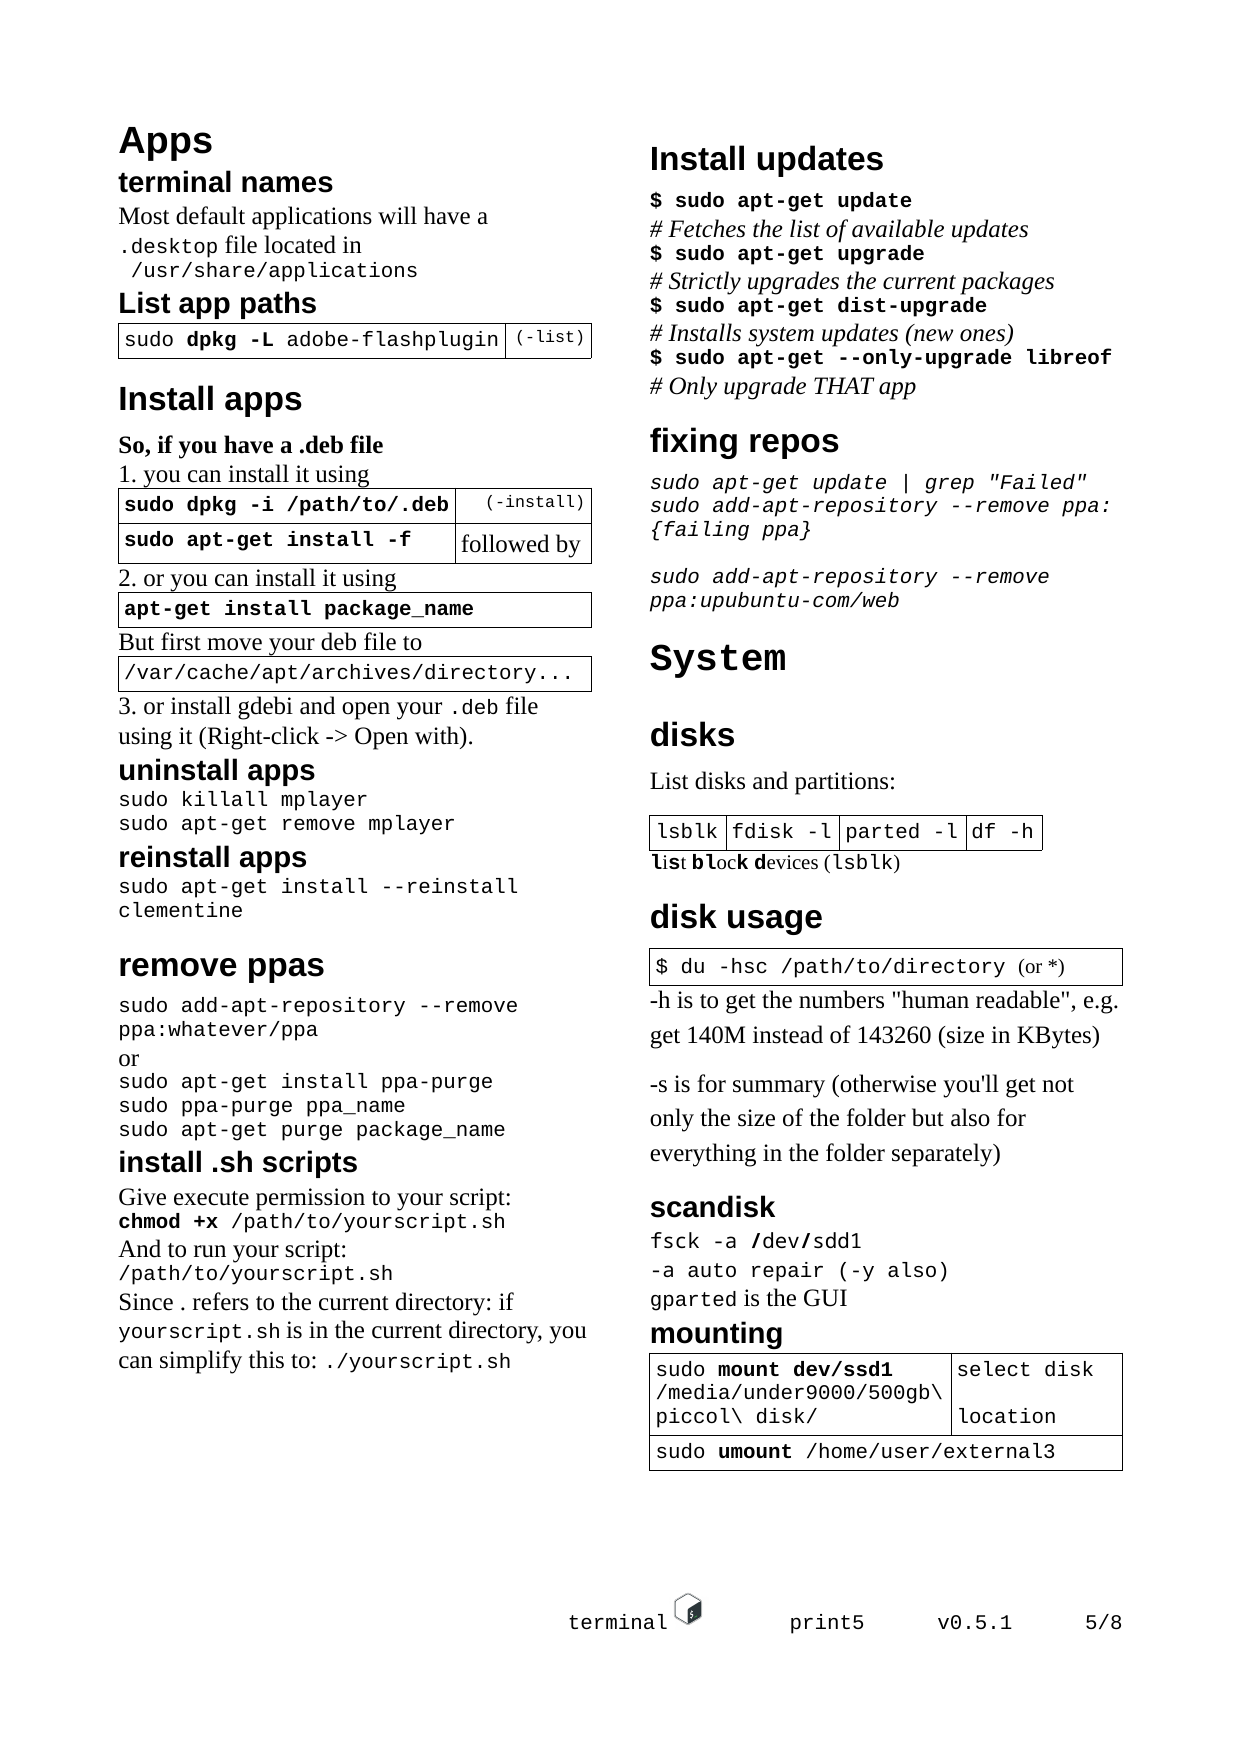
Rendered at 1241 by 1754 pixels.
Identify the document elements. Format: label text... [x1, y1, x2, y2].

table_header lsblk [650, 816, 726, 850]
subtitle remove ppas [118, 944, 591, 983]
subtitle reinstall apps [118, 839, 591, 873]
text sudo apt-get remove mplayer [118, 813, 591, 837]
table_header (-list) [506, 324, 591, 358]
text # Only upgrade THAT app [649, 371, 1122, 400]
subtitle terminal names [118, 165, 591, 198]
text -h is to get the numbers "human readable", e.g. get 140M instead of 143260 (size in KBytes) [649, 986, 1122, 1049]
text sudo apt-get install --reinstall clementine [118, 876, 591, 923]
table_header df -h [967, 816, 1042, 850]
subtitle Install apps [118, 379, 591, 418]
text sudo apt-get purge package_name [118, 1119, 591, 1142]
table_header fdisk -l [727, 816, 839, 850]
text -s is for summary (otherwise you'll get not only the size of the folder but also for everything in the folder separately) [649, 1069, 1122, 1167]
text $ sudo apt-get dist-upgrade [649, 295, 1122, 318]
subtitle Install updates [649, 139, 1122, 178]
text 1. you can install it using [118, 459, 591, 488]
table_header select disk location [952, 1354, 1122, 1435]
table_cell followed by [456, 524, 591, 563]
text sudo ppa-purge ppa_name [118, 1095, 591, 1119]
text sudo apt-get install ppa-purge [118, 1072, 591, 1095]
subtitle scandisk [649, 1190, 1122, 1224]
text -a auto repair (-y also) [649, 1255, 1122, 1283]
table_header apt-get install package_name [119, 593, 591, 627]
text $ sudo apt-get --only-upgrade libreof [649, 347, 1122, 371]
subtitle List app paths [118, 286, 591, 320]
text So, if you have a .deb file [118, 430, 591, 459]
text 3. or install gdebi and open your .deb file using it (Right-click -> Open with). [118, 692, 591, 750]
text And to run your script: [118, 1234, 591, 1263]
text /path/to/yourscript.sh [118, 1263, 591, 1287]
picture [667, 1588, 709, 1630]
text sudo apt-get update | grep "Failed" [649, 472, 1122, 495]
subtitle mounting [649, 1316, 1122, 1350]
text sudo add-apt-repository --remove ppa:whatever/ppa [118, 996, 591, 1043]
text /usr/share/applications [118, 260, 591, 283]
table_header (-install) [456, 489, 591, 523]
subtitle disk usage [649, 897, 1122, 936]
table_header /var/cache/apt/archives/directory... [119, 657, 591, 691]
table_header sudo dpkg -L adobe-flashplugin [119, 324, 505, 358]
text Give execute permission to your script: [118, 1182, 591, 1211]
subtitle System [649, 638, 1122, 681]
text list block devices (lsblk) [649, 850, 1122, 876]
text $ sudo apt-get update [649, 190, 1122, 214]
subtitle install .sh scripts [118, 1145, 591, 1179]
text 2. or you can install it using [118, 564, 591, 592]
text # Fetches the list of available updates [649, 214, 1122, 242]
text sudo add-apt-repository --remove ppa:upubuntu-com/web [649, 566, 1122, 613]
subtitle fixing repos [649, 421, 1122, 459]
text $ sudo apt-get upgrade [649, 242, 1122, 266]
text But first move your deb file to [118, 628, 591, 656]
table_header sudo dpkg -i /path/to/.deb [119, 489, 455, 523]
subtitle Apps [118, 118, 591, 162]
text gparted is the GUI [649, 1283, 1122, 1313]
table_header parted -l [840, 816, 966, 850]
subtitle uninstall apps [118, 753, 591, 786]
text # Installs system updates (new ones) [649, 318, 1122, 347]
text Since . refers to the current directory: if yourscript.sh is in the current directory, you can simplify this to: ./yourscript.sh [118, 1287, 591, 1375]
text # Strictly upgrades the current packages [649, 266, 1122, 295]
table_cell sudo apt-get install -f [119, 524, 455, 563]
text sudo killall mplayer [118, 789, 591, 813]
table_header sudo mount dev/ssd1 /media/under9000/500gb\ piccol\ disk/ [650, 1354, 951, 1435]
text chmod +x /path/to/yourscript.sh [118, 1211, 591, 1234]
subtitle disks [649, 715, 1122, 753]
table_cell sudo umount /home/user/external3 [650, 1436, 1122, 1470]
text fsck -a /dev/sdd1 [649, 1227, 1122, 1255]
table_header $ du -hsc /path/to/directory (or *) [650, 949, 1122, 985]
text or [118, 1043, 591, 1072]
text Most default applications will have a .desktop file located in [118, 201, 591, 260]
text List disks and partitions: [649, 766, 1122, 795]
text sudo add-apt-repository --remove ppa:{failing ppa} [649, 495, 1122, 543]
